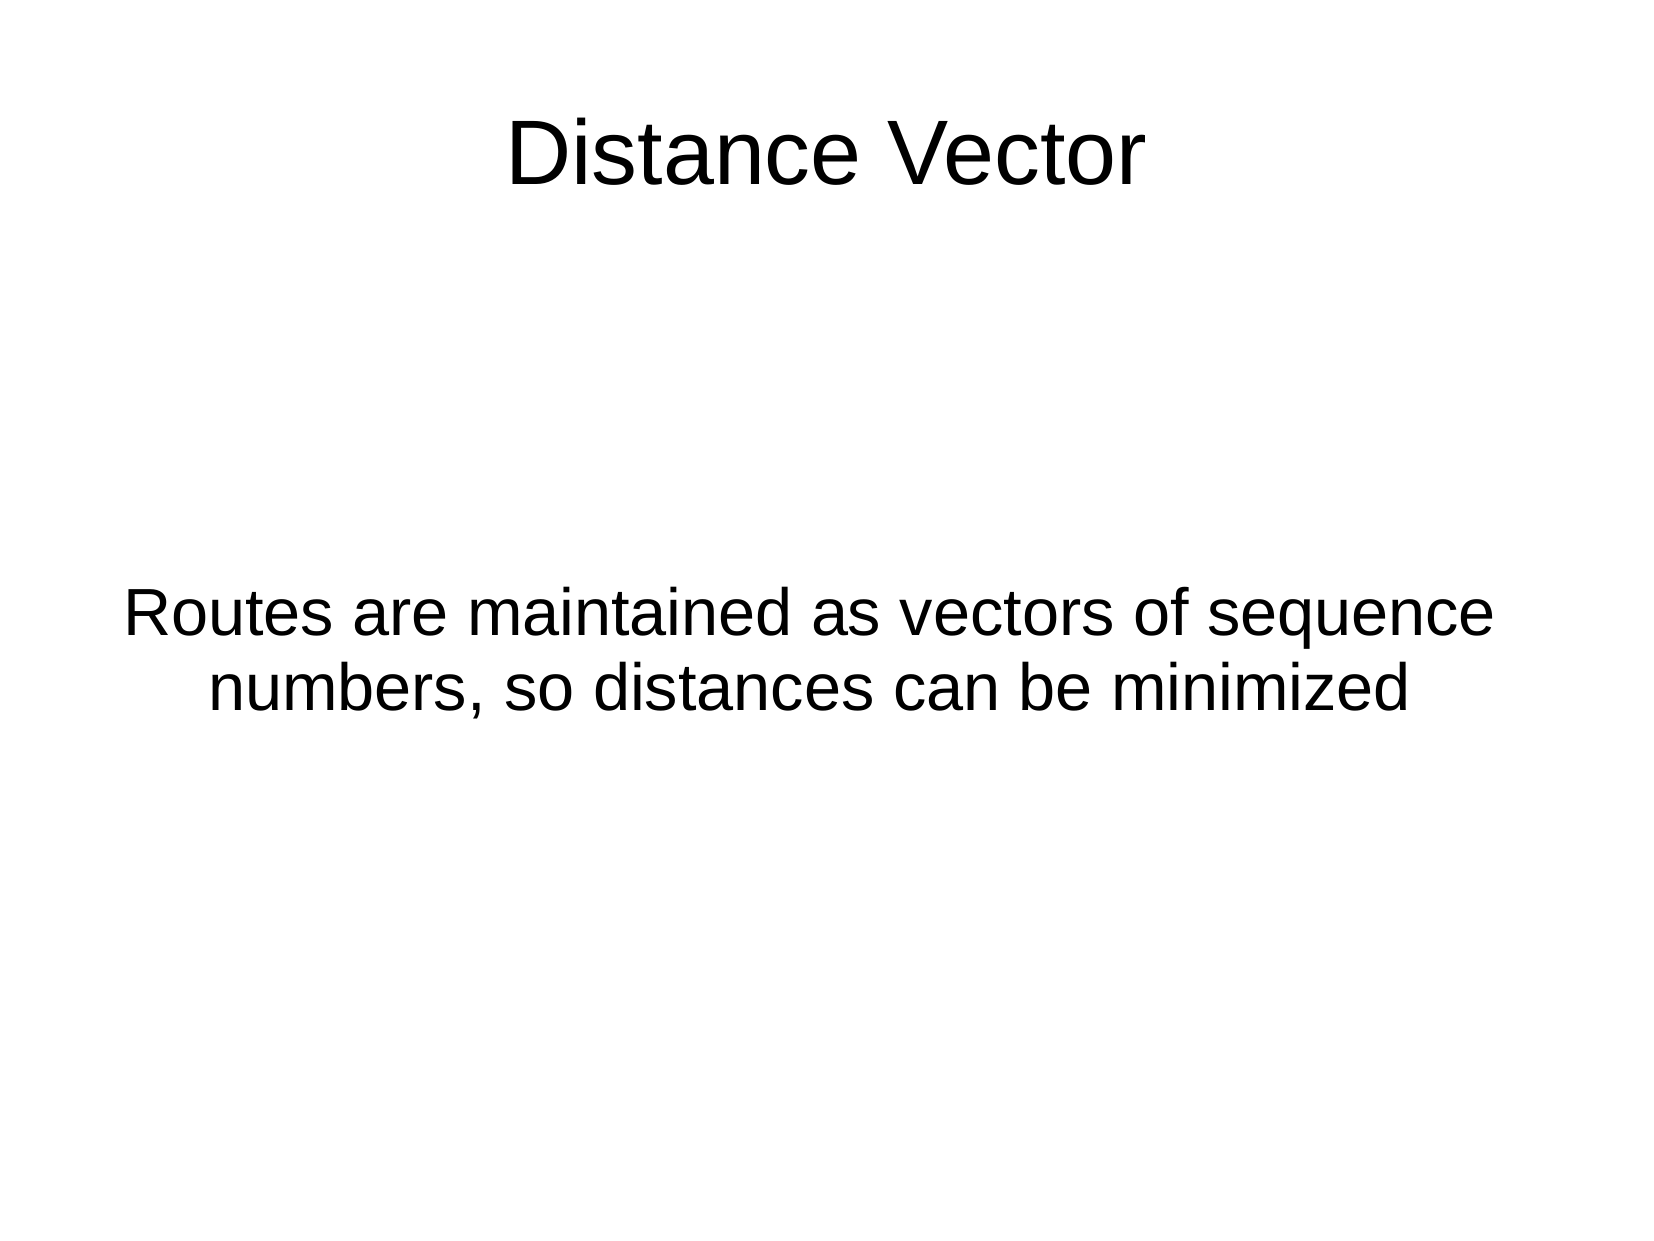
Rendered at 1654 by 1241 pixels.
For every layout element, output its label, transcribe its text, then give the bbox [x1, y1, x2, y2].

subtitle Routes are maintained as vectors of sequence numbers, so distances can be minimized [82, 290, 1538, 1010]
title Distance Vector [82, 49, 1571, 257]
